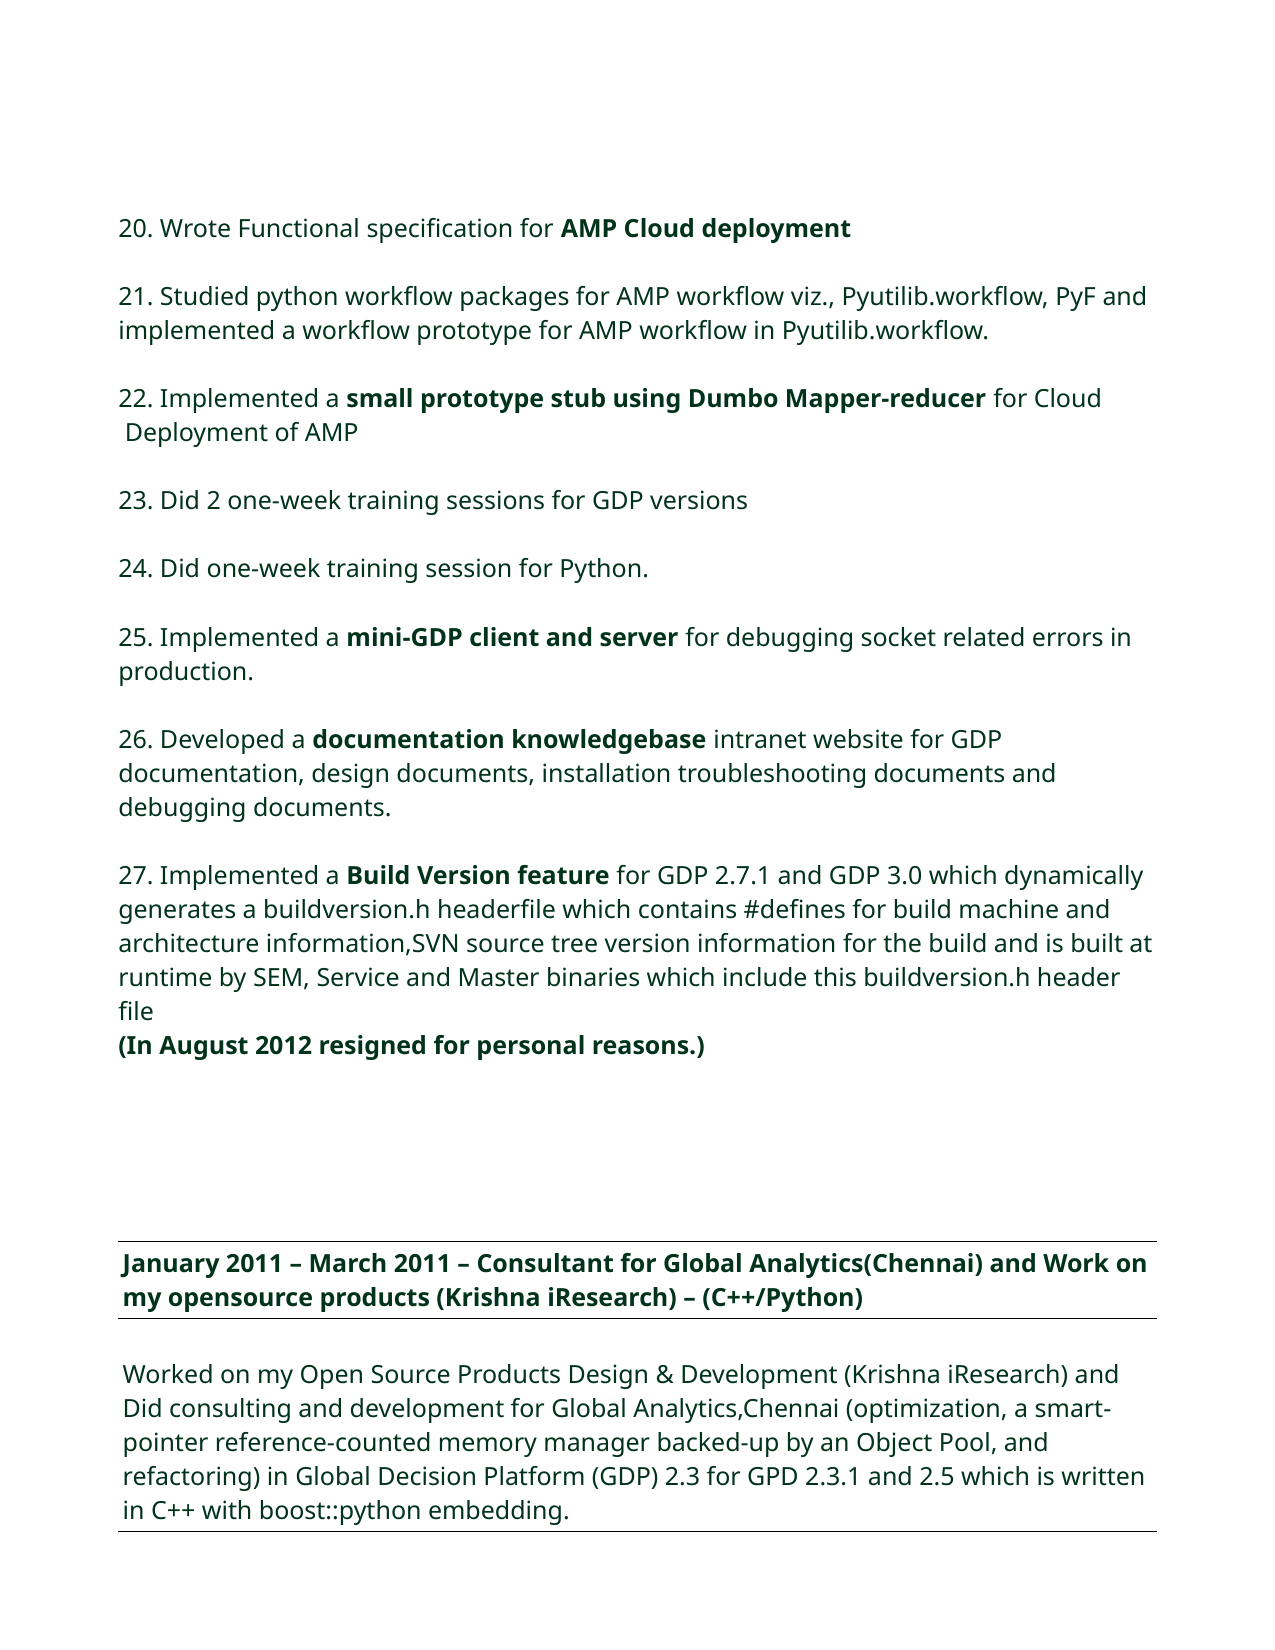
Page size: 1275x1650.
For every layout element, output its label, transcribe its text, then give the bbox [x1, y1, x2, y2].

text 20. Wrote Functional specification for AMP Cloud deployment [118, 210, 1157, 244]
text Worked on my Open Source Products Design & Development (Krishna iResearch) and Did consulting and development for Global Analytics,Chennai (optimization, a smart-pointer reference-counted memory manager backed-up by an Object Pool, and refactoring) in Global Decision Platform (GDP) 2.3 for GPD 2.3.1 and 2.5 which is written in C++ with boost::python embedding. [118, 1352, 1157, 1531]
text January 2011 – March 2011 – Consultant for Global Analytics(Chennai) and Work on my opensource products (Krishna iResearch) – (C++/Python) [118, 1242, 1157, 1318]
text 24. Did one-week training session for Python. [118, 551, 1157, 585]
text 27. Implemented a Build Version feature for GDP 2.7.1 and GDP 3.0 which dynamically generates a buildversion.h headerfile which contains #defines for build machine and architecture information,SVN source tree version information for the build and is built at runtime by SEM, Service and Master binaries which include this buildversion.h header file [118, 858, 1157, 1028]
text 23. Did 2 one-week training sessions for GDP versions [118, 483, 1157, 517]
text 21. Studied python workflow packages for AMP workflow viz., Pyutilib.workflow, PyF and implemented a workflow prototype for AMP workflow in Pyutilib.workflow. [118, 278, 1157, 347]
text Deployment of AMP [118, 415, 1157, 449]
text (In August 2012 resigned for personal reasons.) [118, 1028, 1157, 1062]
text 22. Implemented a small prototype stub using Dumbo Mapper-reducer for Cloud [118, 381, 1157, 415]
text 26. Developed a documentation knowledgebase intranet website for GDP documentation, design documents, installation troubleshooting documents and debugging documents. [118, 721, 1157, 823]
text 25. Implemented a mini-GDP client and server for debugging socket related errors in production. [118, 619, 1157, 687]
